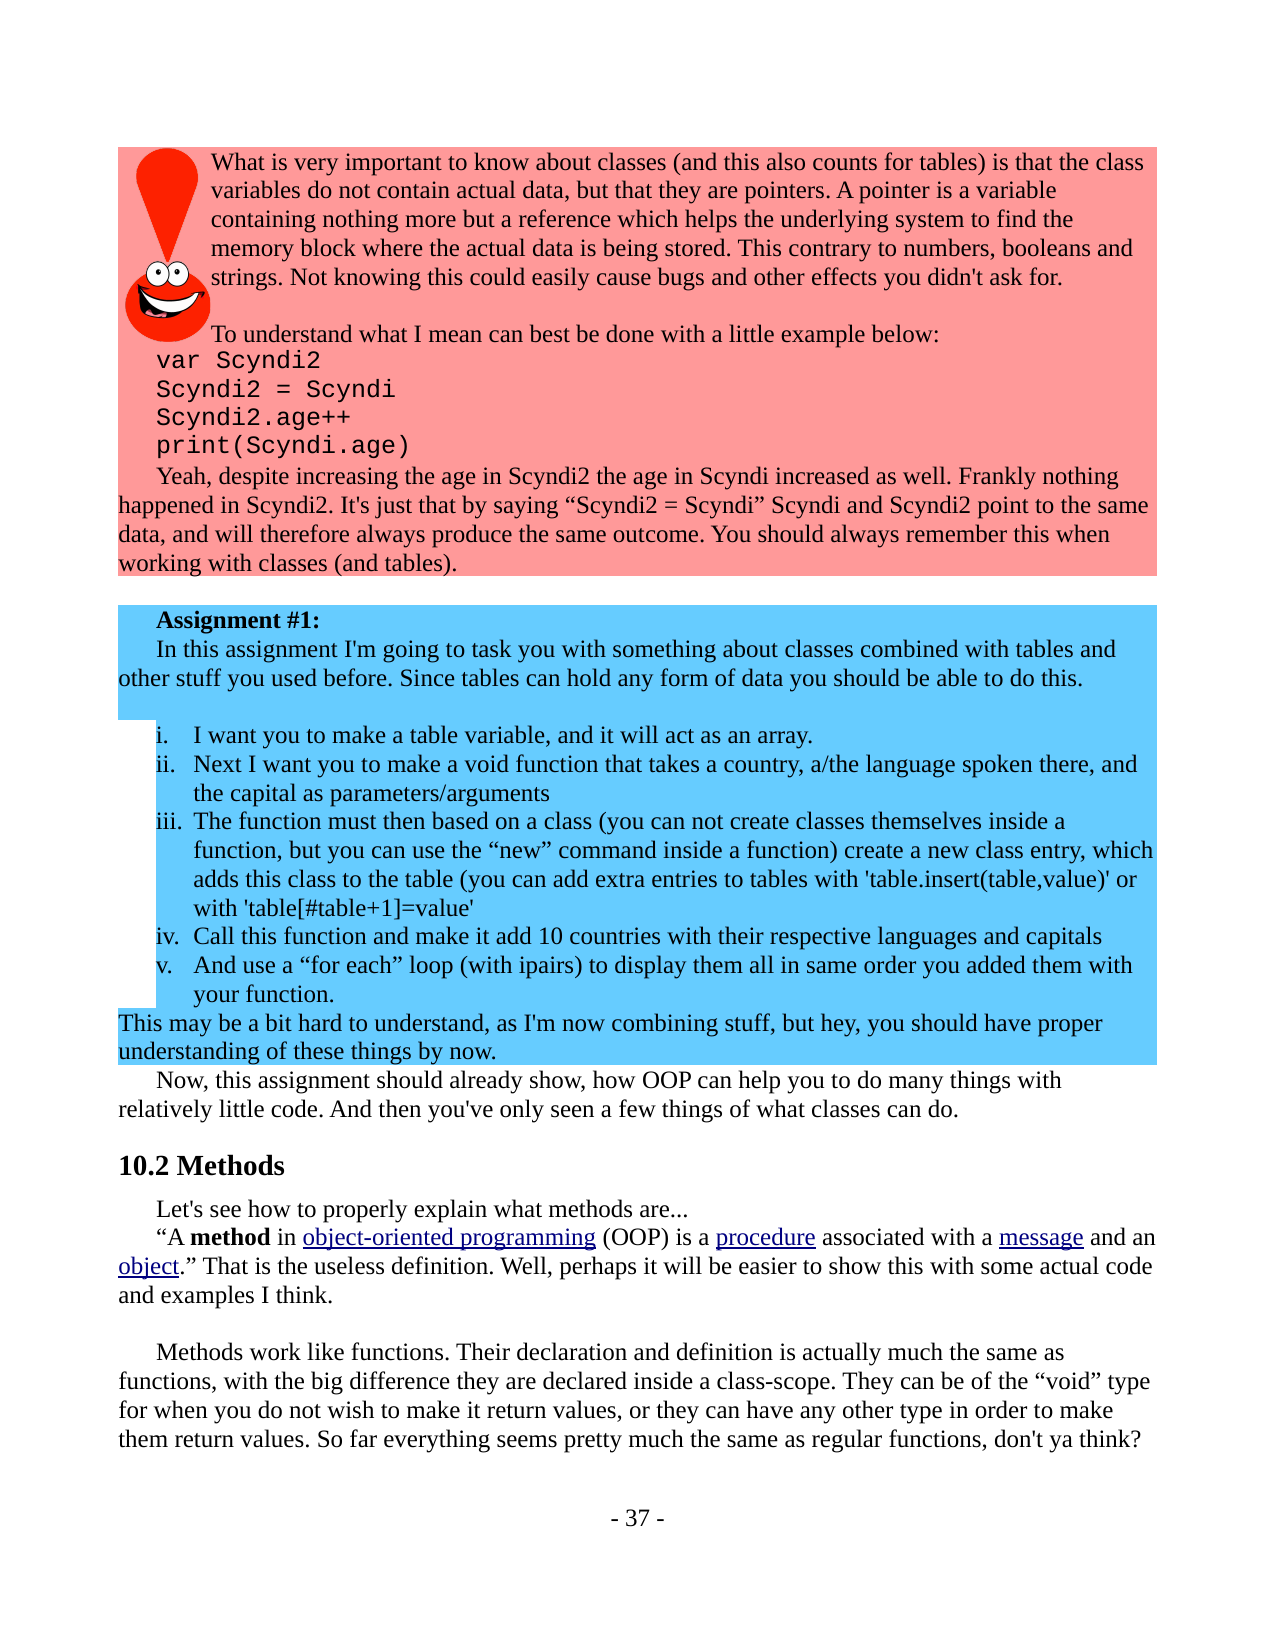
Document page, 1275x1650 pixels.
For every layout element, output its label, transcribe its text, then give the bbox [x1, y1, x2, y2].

text Yeah, despite increasing the age in Scyndi2 the age in Scyndi increased as well. Frankly nothing happened in Scyndi2. It's just that by saying “Scyndi2 = Scyndi” Scyndi and Scyndi2 point to the same data, and will therefore always produce the same outcome. You should always remember this when working with classes (and tables). [118, 461, 1157, 576]
text This may be a bit hard to understand, as I'm now combining stuff, but hey, you should have proper understanding of these things by now. [118, 1008, 1157, 1065]
text In this assignment I'm going to task you with something about classes combined with tables and other stuff you used before. Since tables can hold any form of data you should be able to do this. [118, 634, 1157, 691]
text To understand what I mean can best be done with a little example below: [118, 319, 1157, 348]
list Call this function and make it add 10 countries with their respective languages and capitals [156, 921, 1157, 950]
text Now, this assignment should already show, how OOP can help you to do many things with relatively little code. And then you've only seen a few things of what classes can do. [118, 1065, 1157, 1123]
text Let's see how to properly explain what methods are... [118, 1194, 1157, 1222]
text Scyndi2.age++ [118, 405, 1157, 433]
text var Scyndi2 [118, 348, 1157, 376]
picture [125, 148, 211, 342]
text “A method in object-oriented programming (OOP) is a procedure associated with a message and an object.” That is the useless definition. Well, perhaps it will be easier to show this with some actual code and examples I think. [118, 1222, 1157, 1309]
text print(Scyndi.age) [118, 433, 1157, 461]
text What is very important to know about classes (and this also counts for tables) is that the class variables do not contain actual data, but that they are pointers. A pointer is a variable containing nothing more but a reference which helps the underlying system to find the memory block where the actual data is being stored. This contrary to numbers, booleans and strings. Not knowing this could easily cause bugs and other effects you didn't ask for. [118, 147, 1157, 291]
text Methods work like functions. Their declaration and definition is actually much the same as functions, with the big difference they are declared inside a class-scope. They can be of the “void” type for when you do not wish to make it return values, or they can have any other type in order to make them return values. So far everything seems pretty much the same as regular functions, don't ya think? [118, 1337, 1157, 1452]
list I want you to make a table variable, and it will act as an array. [156, 720, 1157, 749]
text Assignment #1: [118, 605, 1157, 634]
list The function must then based on a class (you can not create classes themselves inside a function, but you can use the “new” command inside a function) create a new class entry, which adds this class to the table (you can add extra entries to tables with 'table.insert(table,value)' or with 'table[#table+1]=value' [156, 806, 1157, 921]
subtitle 10.2 Methods [118, 1148, 1157, 1181]
list And use a “for each” loop (with ipairs) to display them all in same order you added them with your function. [156, 950, 1157, 1008]
text Scyndi2 = Scyndi [118, 376, 1157, 405]
list Next I want you to make a void function that takes a country, a/the language spoken there, and the capital as parameters/arguments [156, 749, 1157, 806]
